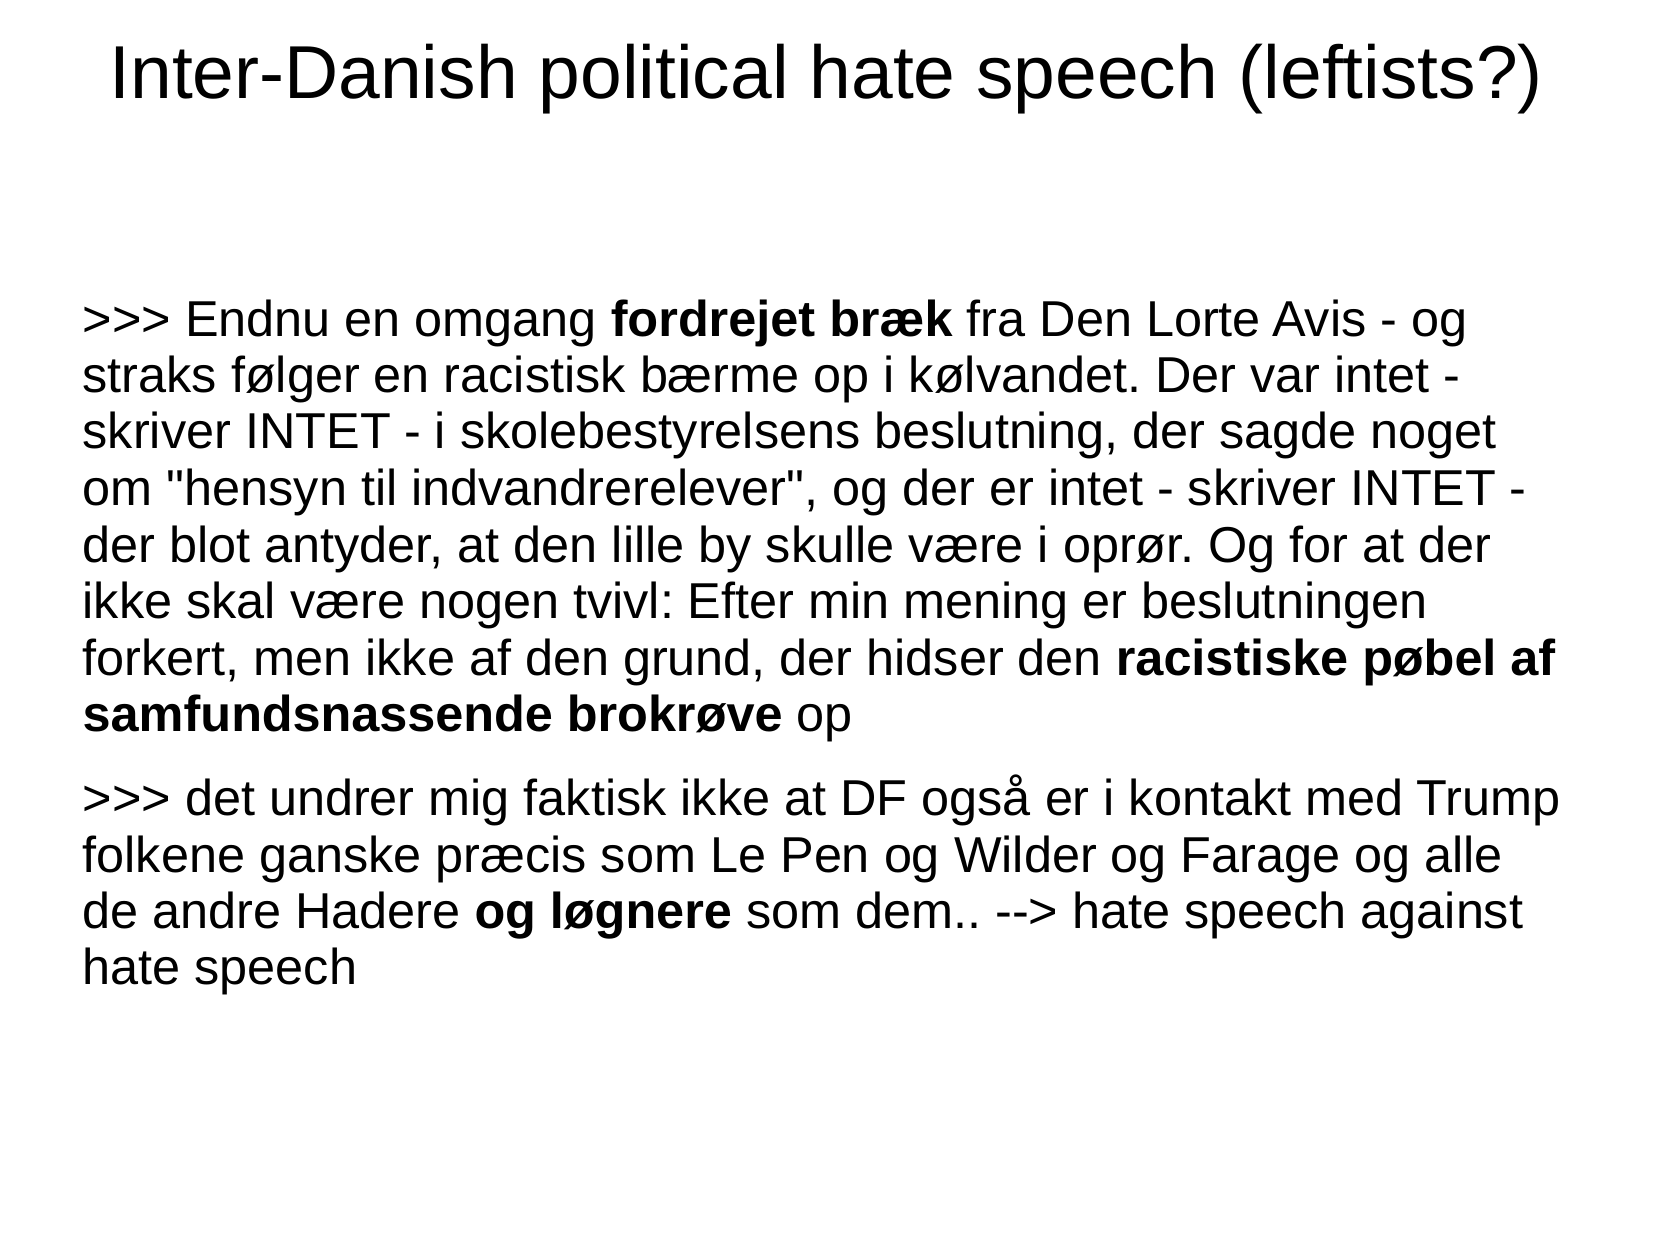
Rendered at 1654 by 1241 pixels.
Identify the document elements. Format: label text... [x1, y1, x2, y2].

title Inter-Danish political hate speech (leftists?) [82, 30, 1571, 199]
text_box [82, 290, 1571, 1010]
